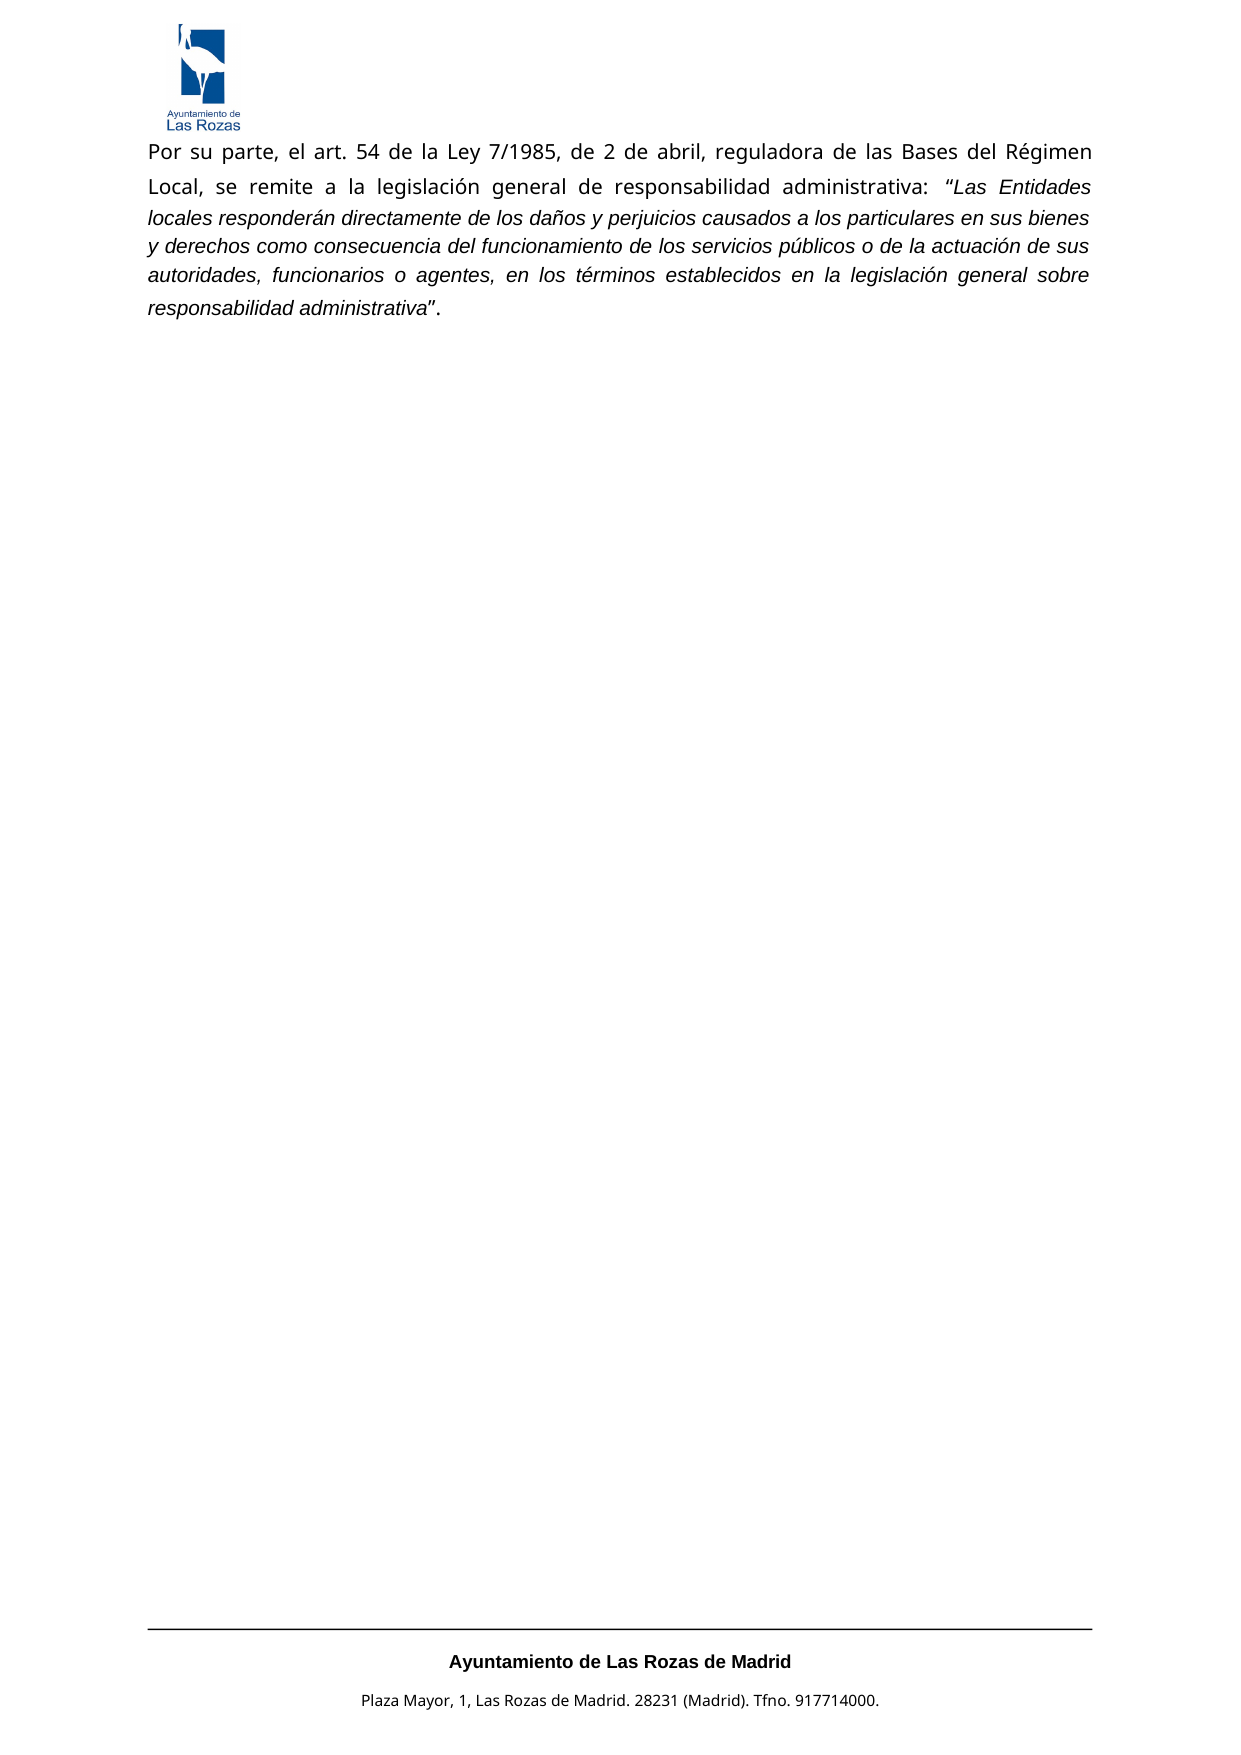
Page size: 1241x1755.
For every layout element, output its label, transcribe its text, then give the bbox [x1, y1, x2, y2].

text Por su parte, el art. 54 de la Ley 7/1985, de 2 de abril, reguladora de las Bases del Régimen Local, se remite a la legislación general de responsabilidad administrativa: “Las Entidades locales responderán directamente de los daños y perjuicios causados a los particulares en sus bienes y derechos como consecuencia del funcionamiento de los servicios públicos o de la actuación de sus autoridades, funcionarios o agentes, en los términos establecidos en la legislación general sobre responsabilidad administrativa”. [148, 137, 1093, 322]
